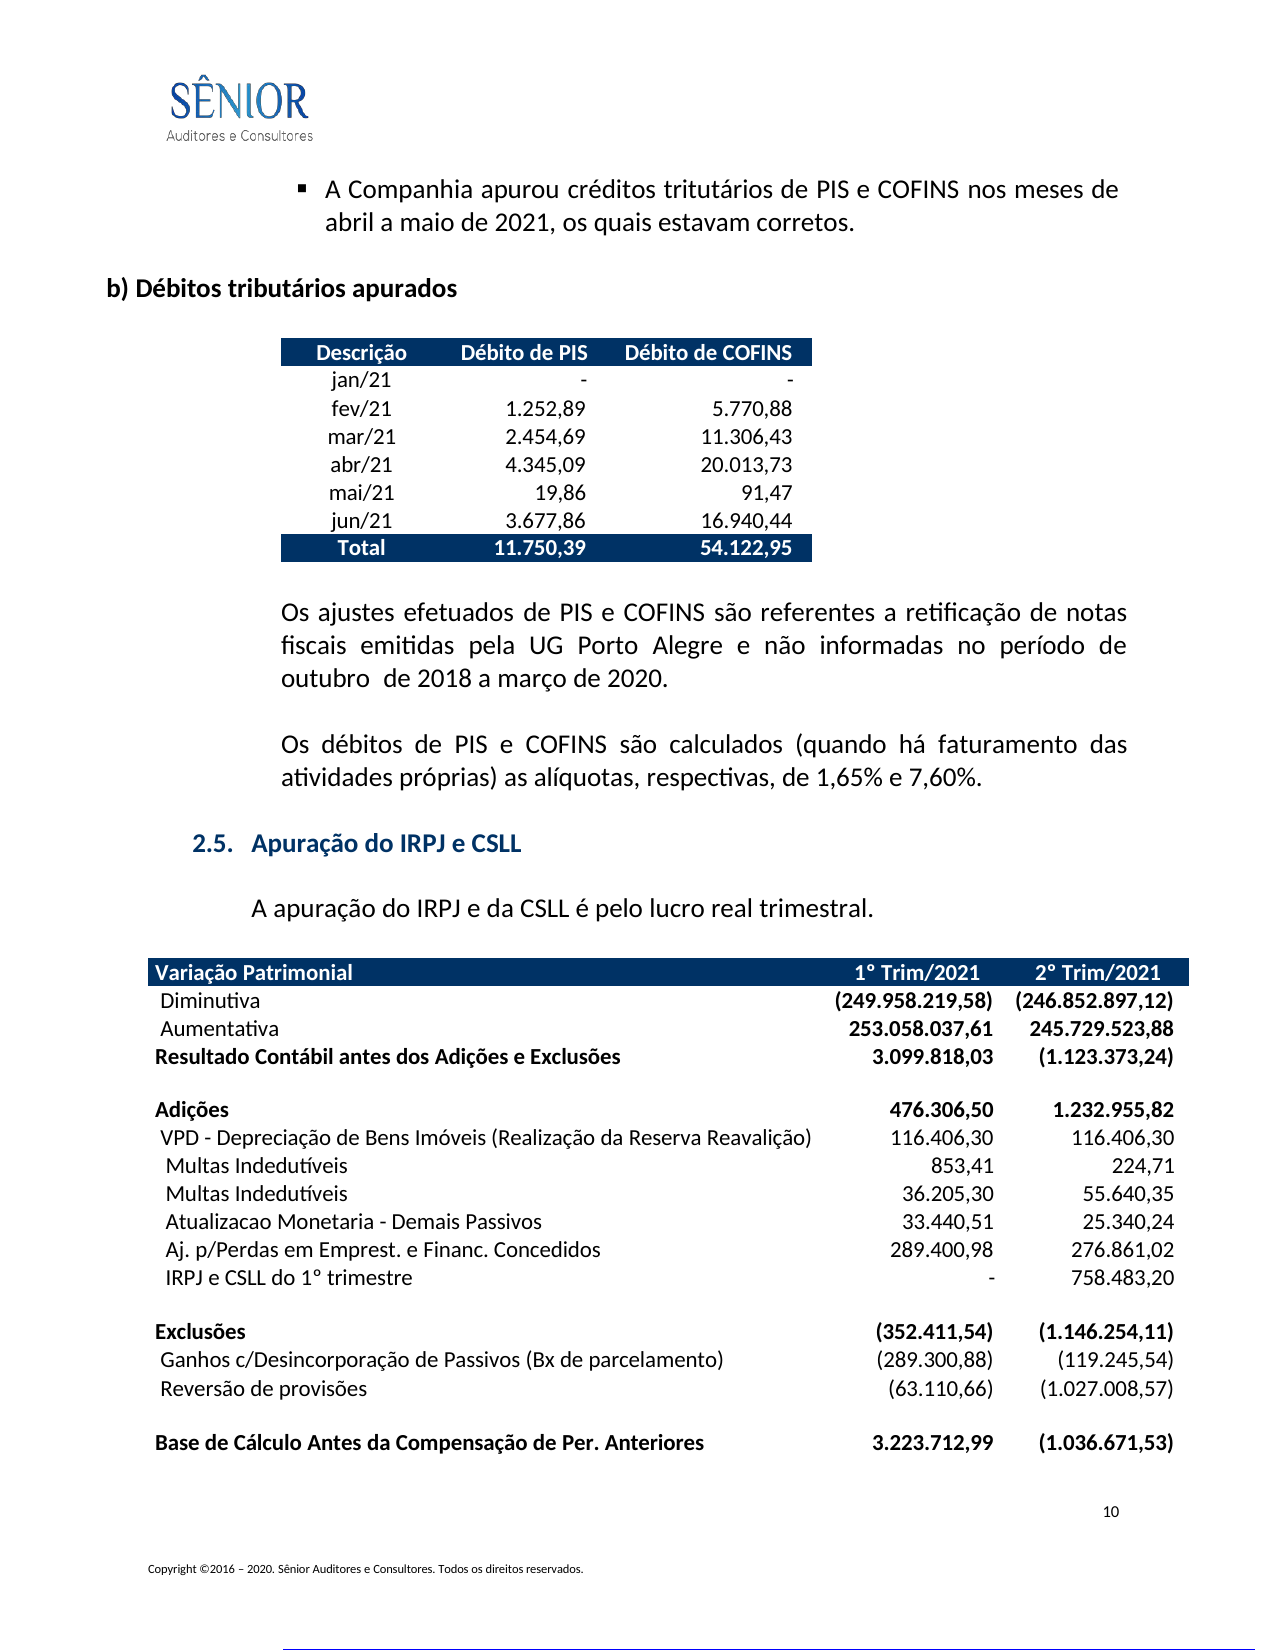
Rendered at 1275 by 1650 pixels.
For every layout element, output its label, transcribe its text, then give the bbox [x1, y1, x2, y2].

table_cell 476.306,50 [826, 1084, 1005, 1125]
table_cell 19,86 [434, 480, 606, 507]
table_cell (1.146.254,11) [1005, 1306, 1189, 1347]
table_cell IRPJ e CSLL do 1º trimestre [148, 1265, 826, 1306]
table_header 2º Trim/2021 [1005, 958, 1189, 986]
table_cell (1.036.671,53) [1005, 1416, 1189, 1466]
table_cell 91,47 [606, 480, 812, 507]
table_header Descrição [281, 338, 434, 366]
table_cell abr/21 [281, 452, 434, 479]
table_cell 55.640,35 [1005, 1181, 1189, 1209]
table_cell Exclusões [148, 1306, 826, 1347]
table_cell 54.122,95 [606, 534, 812, 562]
list Débitos tributários apurados [106, 272, 1200, 304]
text Os débitos de PIS e COFINS são calculados (quando há faturamento das atividades próprias) as alíquotas, respectivas, de 1,65% e 7,60%. [281, 727, 1128, 793]
table_cell 11.750,39 [434, 534, 606, 562]
table_cell (1.027.008,57) [1005, 1375, 1189, 1416]
table_cell fev/21 [281, 396, 434, 424]
table_cell 276.861,02 [1005, 1237, 1189, 1265]
table_cell (246.852.897,12) [1005, 986, 1189, 1016]
table_cell Total [281, 534, 434, 562]
table_cell Ganhos c/Desincorporação de Passivos (Bx de parcelamento) [148, 1347, 826, 1375]
table_cell 245.729.523,88 [1005, 1016, 1189, 1044]
text Os ajustes efetuados de PIS e COFINS são referentes a retificação de notas fiscais emitidas pela UG Porto Alegre e não informadas no período de outubro de 2018 a março de 2020. [281, 595, 1127, 694]
table_cell 4.345,09 [434, 452, 606, 479]
table_cell Multas Indedutíveis [148, 1181, 826, 1209]
table_header Débito de PIS [434, 338, 606, 366]
table_cell 1.252,89 [434, 396, 606, 424]
table_cell 5.770,88 [606, 396, 812, 424]
table_cell - [434, 366, 606, 396]
table_cell 253.058.037,61 [826, 1016, 1005, 1044]
table_header Variação Patrimonial [148, 958, 826, 986]
table_cell 3.677,86 [434, 508, 606, 534]
table_cell 16.940,44 [606, 508, 812, 534]
table_cell (249.958.219,58) [826, 986, 1005, 1016]
table_cell (352.411,54) [826, 1306, 1005, 1347]
table_cell Resultado Contábil antes dos Adições e Exclusões [148, 1044, 826, 1084]
table_cell - [606, 366, 812, 396]
table_header 1º Trim/2021 [826, 958, 1005, 986]
table_cell (289.300,88) [826, 1347, 1005, 1375]
table_cell 1.232.955,82 [1005, 1084, 1189, 1125]
table_cell 853,41 [826, 1153, 1005, 1181]
table_cell 36.205,30 [826, 1181, 1005, 1209]
table_cell 758.483,20 [1005, 1265, 1189, 1306]
table_cell 20.013,73 [606, 452, 812, 479]
table_cell 11.306,43 [606, 424, 812, 452]
table_cell VPD - Depreciação de Bens Imóveis (Realização da Reserva Reavalição) [148, 1125, 826, 1153]
table_cell mar/21 [281, 424, 434, 452]
table_cell Base de Cálculo Antes da Compensação de Per. Anteriores [148, 1416, 826, 1466]
table_header Débito de COFINS [606, 338, 812, 366]
table_cell 3.099.818,03 [826, 1044, 1005, 1084]
table_cell - [826, 1265, 1005, 1306]
table_cell Multas Indedutíveis [148, 1153, 826, 1181]
table_cell Reversão de provisões [148, 1375, 826, 1416]
list A Companhia apurou créditos tritutários de PIS e COFINS nos meses de abril a maio de 2021, os quais estavam corretos. [296, 173, 1128, 239]
table_cell mai/21 [281, 480, 434, 507]
table_cell 25.340,24 [1005, 1209, 1189, 1237]
table_cell jun/21 [281, 508, 434, 534]
table_cell 116.406,30 [1005, 1125, 1189, 1153]
table_cell 116.406,30 [826, 1125, 1005, 1153]
table_cell Aj. p/Perdas em Emprest. e Financ. Concedidos [148, 1237, 826, 1265]
text 10 [135, 1502, 1119, 1522]
table_cell Atualizacao Monetaria - Demais Passivos [148, 1209, 826, 1237]
table_cell Diminutiva [148, 986, 826, 1016]
table_cell 2.454,69 [434, 424, 606, 452]
list Apuração do IRPJ e CSLL [192, 826, 1200, 859]
table_cell Adições [148, 1084, 826, 1125]
table_cell (63.110,66) [826, 1375, 1005, 1416]
table_cell 3.223.712,99 [826, 1416, 1005, 1466]
table_cell Aumentativa [148, 1016, 826, 1044]
table_cell (119.245,54) [1005, 1347, 1189, 1375]
table_cell (1.123.373,24) [1005, 1044, 1189, 1084]
table_cell jan/21 [281, 366, 434, 396]
text A apuração do IRPJ e da CSLL é pelo lucro real trimestral. [251, 892, 1200, 925]
table_cell 289.400,98 [826, 1237, 1005, 1265]
table_cell 224,71 [1005, 1153, 1189, 1181]
table_cell 33.440,51 [826, 1209, 1005, 1237]
